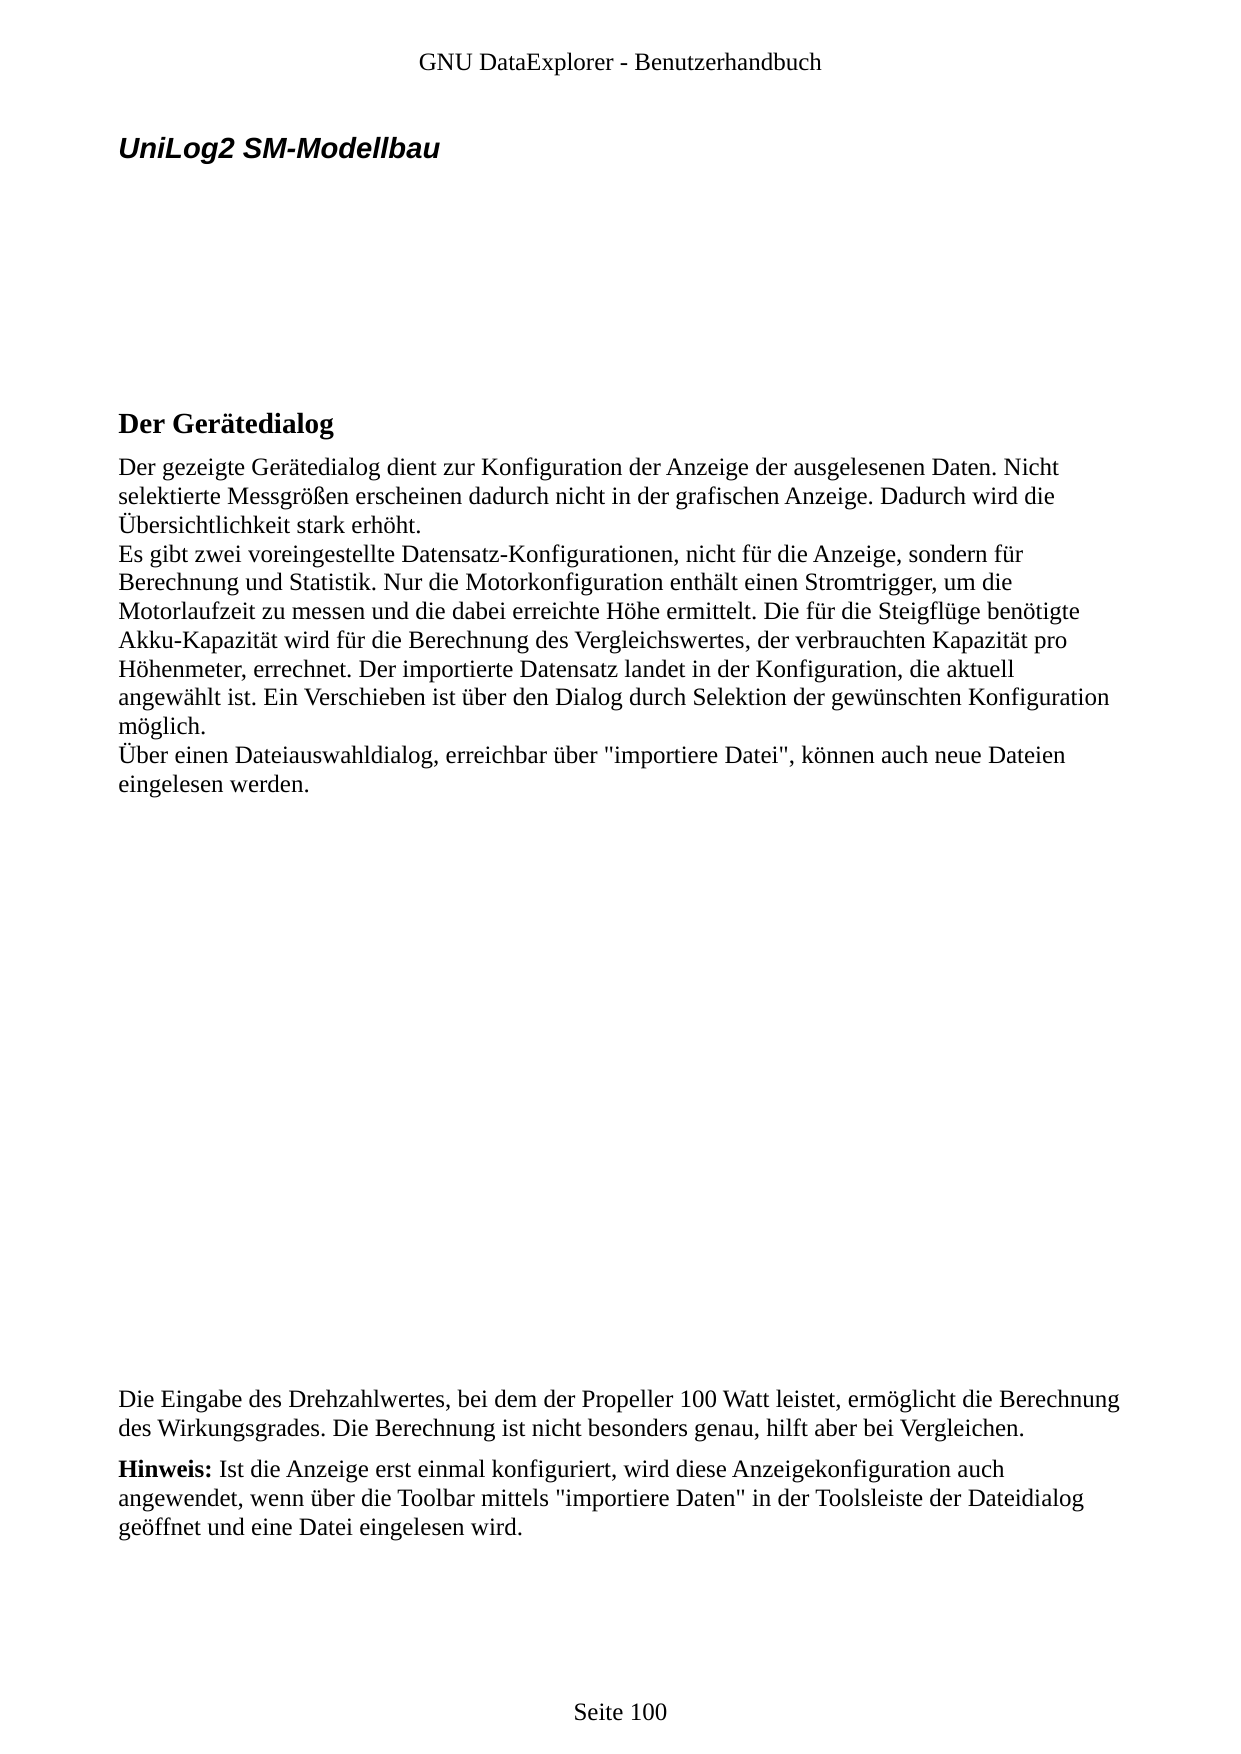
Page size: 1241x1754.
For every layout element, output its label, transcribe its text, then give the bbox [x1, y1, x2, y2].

text Hinweis: Ist die Anzeige erst einmal konfiguriert, wird diese Anzeigekonfiguration auch angewendet, wenn über die Toolbar mittels "importiere Daten" in der Toolsleiste der Dateidialog geöffnet und eine Datei eingelesen wird. [118, 1454, 1122, 1541]
subtitle Der Gerätedialog [118, 202, 1122, 440]
subtitle UniLog2 SM-Modellbau [118, 131, 1122, 165]
text Die Eingabe des Drehzahlwertes, bei dem der Propeller 100 Watt leistet, ermöglicht die Berechnung des Wirkungsgrades. Die Berechnung ist nicht besonders genau, hilft aber bei Vergleichen. [118, 1384, 1122, 1442]
text Der gezeigte Gerätedialog dient zur Konfiguration der Anzeige der ausgelesenen Daten. Nicht selektierte Messgrößen erscheinen dadurch nicht in der grafischen Anzeige. Dadurch wird die Übersichtlichkeit stark erhöht. Es gibt zwei voreingestellte Datensatz-Konfigurationen, nicht für die Anzeige, sondern für Berechnung und Statistik. Nur die Motorkonfiguration enthält einen Stromtrigger, um die Motorlaufzeit zu messen und die dabei erreichte Höhe ermittelt. Die für die Steigflüge benötigte Akku-Kapazität wird für die Berechnung des Vergleichswertes, der verbrauchten Kapazität pro Höhenmeter, errechnet. Der importierte Datensatz landet in der Konfiguration, die aktuell angewählt ist. Ein Verschieben ist über den Dialog durch Selektion der gewünschten Konfiguration möglich. Über einen Dateiauswahldialog, erreichbar über "importiere Datei", können auch neue Dateien eingelesen werden. [118, 452, 1122, 797]
